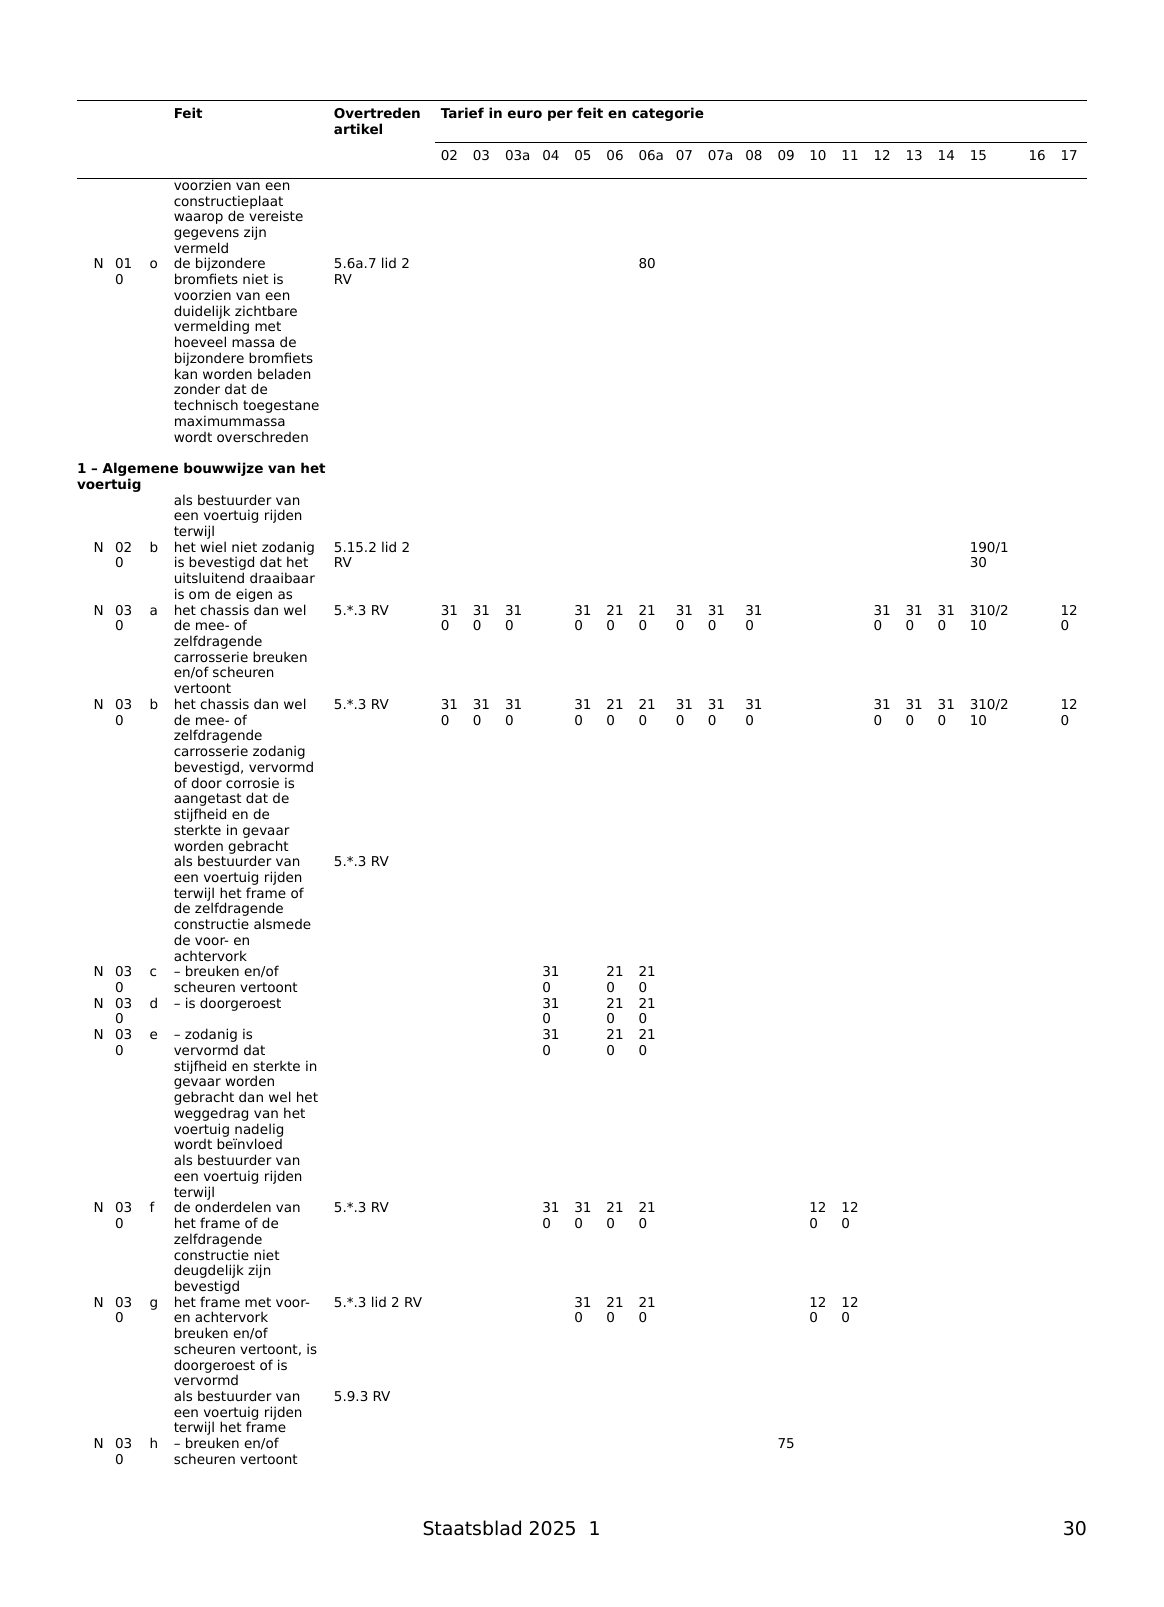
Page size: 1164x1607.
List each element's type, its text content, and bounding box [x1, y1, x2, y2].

table_cell 210 [600, 1295, 632, 1389]
table_cell 120 [803, 1200, 835, 1294]
table_cell [109, 492, 143, 539]
table_cell 310 [702, 603, 739, 697]
table_cell [899, 256, 931, 445]
table_cell 310 [435, 697, 467, 854]
table_cell [739, 256, 771, 445]
table_cell [82, 179, 87, 256]
table_cell 04 [536, 143, 568, 178]
table_header [162, 101, 167, 142]
table_header [109, 101, 143, 142]
table_cell [568, 540, 600, 602]
table_cell [771, 540, 803, 602]
table_cell als bestuurder van een voertuig rijden terwijl [168, 492, 328, 539]
table_cell h [144, 1436, 162, 1467]
table_cell [1022, 1436, 1054, 1467]
table_cell [670, 964, 702, 996]
table_cell [1022, 256, 1054, 445]
table_cell [803, 603, 835, 697]
table_cell [835, 697, 867, 854]
table_cell [82, 492, 87, 539]
table_cell [88, 854, 109, 964]
table_cell 17 [1054, 143, 1087, 178]
table_cell 310 [670, 603, 702, 697]
table_cell [899, 964, 931, 996]
table_cell [670, 1436, 702, 1467]
table_cell 16 [1022, 143, 1054, 178]
table_cell g [144, 1295, 162, 1389]
table_cell [899, 1436, 931, 1467]
table_cell [536, 1295, 568, 1389]
table_cell [739, 964, 771, 996]
table_cell 80 [632, 256, 670, 445]
table_cell [1054, 964, 1087, 996]
table_cell [632, 1153, 670, 1200]
table_cell [77, 996, 82, 1027]
table_cell [144, 492, 162, 539]
table_cell 120 [835, 1295, 867, 1389]
table_cell [77, 1153, 82, 1200]
table_cell 310 [536, 1027, 568, 1153]
table_header [77, 101, 82, 142]
table_cell 02 [435, 143, 467, 178]
table_cell b [144, 697, 162, 854]
table_cell [109, 142, 143, 178]
table_cell [536, 492, 568, 539]
table_cell 11 [835, 143, 867, 178]
table_cell – zodanig is vervormd dat stijfheid en sterkte in gevaar worden gebracht dan wel het weggedrag van het voertuig nadelig wordt beïnvloed [168, 1027, 328, 1153]
table_cell [739, 540, 771, 602]
table_cell [702, 256, 739, 445]
table_cell [899, 445, 931, 461]
table_cell 09 [771, 143, 803, 178]
table_cell [536, 461, 568, 492]
table_cell [868, 492, 899, 539]
table_cell [162, 1295, 167, 1389]
table_cell [771, 1295, 803, 1389]
table_cell [536, 445, 568, 461]
table_cell 210 [632, 603, 670, 697]
table_cell 15 [964, 143, 1022, 178]
table_cell 210 [632, 697, 670, 854]
table_cell [162, 1027, 167, 1153]
table_cell [82, 1153, 87, 1200]
table_cell [1054, 1027, 1087, 1153]
table_cell [467, 1295, 499, 1389]
table_cell [600, 445, 632, 461]
table_cell [328, 445, 434, 461]
table_cell [670, 445, 702, 461]
table_cell 310 [435, 603, 467, 697]
table_cell [499, 540, 536, 602]
table_cell [835, 603, 867, 697]
table_cell [435, 179, 467, 256]
table_cell 310 [868, 697, 899, 854]
table_cell [931, 1295, 963, 1389]
table_cell [868, 996, 899, 1027]
table_cell 07a [702, 143, 739, 178]
table_cell [835, 1389, 867, 1436]
table_cell als bestuurder van een voertuig rijden terwijl [168, 1153, 328, 1200]
table_cell [803, 996, 835, 1027]
table_cell [82, 142, 87, 178]
table_cell 310 [670, 697, 702, 854]
table_cell [144, 1389, 162, 1436]
table_cell [702, 492, 739, 539]
table_cell 030 [109, 1027, 143, 1153]
table_cell [82, 964, 87, 996]
table_cell [702, 1389, 739, 1436]
table_cell [803, 1436, 835, 1467]
table_cell [835, 540, 867, 602]
table_cell [702, 1153, 739, 1200]
table_cell [467, 179, 499, 256]
table_cell 310 [467, 697, 499, 854]
table_cell [739, 1027, 771, 1153]
table_cell [931, 854, 963, 964]
table_cell [77, 1027, 82, 1153]
table_cell [328, 1436, 434, 1467]
table_cell [168, 142, 328, 178]
table_header [88, 101, 109, 142]
table_cell [1022, 1153, 1054, 1200]
table_cell [632, 540, 670, 602]
table_cell 13 [899, 143, 931, 178]
table_cell 06a [632, 143, 670, 178]
table_cell 5.*.3 lid 2 RV [328, 1295, 434, 1389]
table_cell [77, 697, 82, 854]
table_cell 310 [568, 697, 600, 854]
table_cell [931, 1436, 963, 1467]
table_cell [702, 1295, 739, 1389]
table_cell als bestuurder van een voertuig rijden terwijl het frame [168, 1389, 328, 1436]
table_cell [868, 445, 899, 461]
table_cell [1022, 445, 1054, 461]
table_cell [1022, 1295, 1054, 1389]
table_cell [803, 492, 835, 539]
table_cell [931, 445, 963, 461]
table_header [82, 101, 87, 142]
table_cell [868, 1295, 899, 1389]
table_cell [467, 540, 499, 602]
table_cell [632, 854, 670, 964]
table_cell [771, 964, 803, 996]
table_cell [702, 854, 739, 964]
table_cell [536, 1153, 568, 1200]
table_cell [536, 603, 568, 697]
table_cell 190/130 [964, 540, 1022, 602]
table_cell [162, 1200, 167, 1294]
table_cell [144, 1153, 162, 1200]
table_cell [702, 1027, 739, 1153]
table_cell N [88, 1200, 109, 1294]
table_cell 310 [931, 697, 963, 854]
table_cell [568, 492, 600, 539]
table_cell 030 [109, 603, 143, 697]
table_cell [803, 697, 835, 854]
table_cell [600, 1153, 632, 1200]
table_cell [670, 492, 702, 539]
table_cell f [144, 1200, 162, 1294]
table_cell [435, 540, 467, 602]
table_cell [162, 996, 167, 1027]
table_cell [82, 256, 87, 445]
table_cell 310 [739, 603, 771, 697]
table_cell [82, 540, 87, 602]
table_cell [771, 603, 803, 697]
table_cell [1054, 1153, 1087, 1200]
table_cell 5.*.3 RV [328, 854, 434, 964]
table_cell [670, 1200, 702, 1294]
table_cell [568, 445, 600, 461]
table_cell [88, 492, 109, 539]
table_cell N [88, 540, 109, 602]
table_cell 5.9.3 RV [328, 1389, 434, 1436]
table_cell [77, 492, 82, 539]
table_cell het chassis dan wel de mee- of zelfdragende carrosserie breuken en/of scheuren vertoont [168, 603, 328, 697]
table_cell [162, 1153, 167, 1200]
table_cell [931, 461, 963, 492]
table_cell [162, 1436, 167, 1467]
table_cell 210 [632, 964, 670, 996]
table_cell [82, 603, 87, 697]
table_cell 310/210 [964, 697, 1022, 854]
table_cell [328, 1027, 434, 1153]
table_cell [435, 1027, 467, 1153]
table_cell [835, 996, 867, 1027]
table_cell [1054, 492, 1087, 539]
table_cell [1022, 179, 1054, 256]
table_cell [964, 179, 1022, 256]
table_cell 14 [931, 143, 963, 178]
table_cell [771, 996, 803, 1027]
table_cell N [88, 256, 109, 445]
table_cell [162, 1389, 167, 1436]
table_cell [670, 1027, 702, 1153]
table_cell [536, 256, 568, 445]
table_cell [435, 854, 467, 964]
table_cell [600, 179, 632, 256]
table_cell [82, 1200, 87, 1294]
table_cell 03a [499, 143, 536, 178]
table_cell [739, 1295, 771, 1389]
table_cell [739, 1389, 771, 1436]
table_cell [1022, 1027, 1054, 1153]
table_cell [328, 1153, 434, 1200]
table_cell [499, 256, 536, 445]
table_cell 010 [109, 256, 143, 445]
table_cell [88, 1389, 109, 1436]
table_cell [88, 1153, 109, 1200]
table_cell [499, 1389, 536, 1436]
table_cell [835, 492, 867, 539]
table_cell [77, 445, 328, 461]
table_cell 10 [803, 143, 835, 178]
table_cell N [88, 964, 109, 996]
table_cell [803, 1027, 835, 1153]
table_cell [435, 256, 467, 445]
table_cell [835, 179, 867, 256]
table_cell [1022, 854, 1054, 964]
table_cell 030 [109, 1295, 143, 1389]
table_cell [868, 964, 899, 996]
table_cell [467, 1027, 499, 1153]
table_cell [1022, 492, 1054, 539]
table_cell [964, 1200, 1022, 1294]
table_cell [964, 1436, 1022, 1467]
table_cell N [88, 1436, 109, 1467]
table_cell [144, 142, 162, 178]
table_cell 06 [600, 143, 632, 178]
table_cell [899, 492, 931, 539]
table_cell [88, 142, 109, 178]
table_cell b [144, 540, 162, 602]
table_cell [931, 256, 963, 445]
table_cell [702, 1436, 739, 1467]
table_cell [467, 1153, 499, 1200]
table_cell [82, 1295, 87, 1389]
table_cell [499, 1027, 536, 1153]
table_cell [771, 1200, 803, 1294]
table_cell [1054, 1200, 1087, 1294]
table_cell N [88, 697, 109, 854]
table_cell [467, 854, 499, 964]
table_cell 210 [600, 964, 632, 996]
table_cell voorzien van een constructieplaat waarop de vereiste gegevens zijn vermeld [168, 179, 328, 256]
table_cell [964, 1153, 1022, 1200]
table_cell [670, 854, 702, 964]
table_cell [77, 179, 82, 256]
table_cell [632, 445, 670, 461]
table_cell N [88, 996, 109, 1027]
table_cell [1022, 540, 1054, 602]
table_cell [568, 854, 600, 964]
table_cell [964, 445, 1022, 461]
table_cell [899, 1027, 931, 1153]
table_cell [632, 492, 670, 539]
table_cell [899, 540, 931, 602]
table_cell [1054, 256, 1087, 445]
table_cell [499, 1295, 536, 1389]
table_cell [670, 179, 702, 256]
table_cell [162, 964, 167, 996]
table_cell [931, 492, 963, 539]
table_cell [568, 996, 600, 1027]
table_cell [964, 1389, 1022, 1436]
table_cell [77, 854, 82, 964]
table_cell [835, 461, 867, 492]
table_cell [162, 540, 167, 602]
table_cell [931, 179, 963, 256]
table_cell [931, 1200, 963, 1294]
table_cell 210 [600, 603, 632, 697]
table_cell [771, 854, 803, 964]
table_cell [328, 179, 434, 256]
table_cell [568, 1153, 600, 1200]
table_cell [670, 996, 702, 1027]
table_cell [600, 256, 632, 445]
table_cell [1022, 697, 1054, 854]
table_cell [499, 445, 536, 461]
table_cell [162, 256, 167, 445]
table_cell [77, 1295, 82, 1389]
table_cell [536, 854, 568, 964]
table_cell [964, 1027, 1022, 1153]
table_cell [109, 1153, 143, 1200]
table_cell [964, 461, 1022, 492]
table_cell [739, 996, 771, 1027]
table_cell [771, 179, 803, 256]
table_cell [499, 854, 536, 964]
table_cell [600, 1389, 632, 1436]
table_cell [670, 256, 702, 445]
table_cell 1 – Algemene bouwwijze van het voertuig [77, 461, 328, 492]
table_cell 030 [109, 697, 143, 854]
table_cell [868, 1436, 899, 1467]
table_cell 030 [109, 996, 143, 1027]
table_cell [739, 179, 771, 256]
table_cell [1054, 1295, 1087, 1389]
table_cell [435, 996, 467, 1027]
table_cell [162, 854, 167, 964]
table_cell [499, 1153, 536, 1200]
table_cell 210 [632, 1295, 670, 1389]
table_cell o [144, 256, 162, 445]
table_cell [835, 256, 867, 445]
table_cell a [144, 603, 162, 697]
table_cell – breuken en/of scheuren vertoont [168, 1436, 328, 1467]
table_cell [868, 1200, 899, 1294]
table_cell 310 [568, 603, 600, 697]
table_cell [536, 540, 568, 602]
table_cell [77, 256, 82, 445]
table_cell 12 [868, 143, 899, 178]
table_cell [803, 854, 835, 964]
table_cell [499, 1200, 536, 1294]
table_cell [600, 540, 632, 602]
table_cell [803, 179, 835, 256]
table_cell [835, 964, 867, 996]
table_cell [77, 1200, 82, 1294]
table_cell [328, 461, 434, 492]
table_cell [739, 445, 771, 461]
table_cell 210 [632, 1200, 670, 1294]
table_cell [568, 179, 600, 256]
table_cell [600, 1436, 632, 1467]
table_cell [162, 603, 167, 697]
table_cell 120 [803, 1295, 835, 1389]
table_cell [702, 996, 739, 1027]
table_cell [702, 461, 739, 492]
table_cell N [88, 1295, 109, 1389]
table_cell [771, 1027, 803, 1153]
table_cell [964, 256, 1022, 445]
table_cell [568, 1436, 600, 1467]
table_cell [1054, 1389, 1087, 1436]
table_cell [435, 1295, 467, 1389]
table_cell 310/210 [964, 603, 1022, 697]
table_cell – is doorgeroest [168, 996, 328, 1027]
table_cell [1054, 1436, 1087, 1467]
table_cell [670, 461, 702, 492]
table_cell [162, 697, 167, 854]
table_cell [702, 540, 739, 602]
table_cell [771, 1389, 803, 1436]
table_cell 07 [670, 143, 702, 178]
table_cell [739, 1200, 771, 1294]
table_cell [868, 1027, 899, 1153]
table_cell [467, 445, 499, 461]
table_cell [702, 179, 739, 256]
table_cell [162, 142, 167, 178]
table_cell 5.6a.7 lid 2 RV [328, 256, 434, 445]
table_cell [144, 179, 162, 256]
table_cell 210 [600, 1027, 632, 1153]
table_cell 120 [1054, 697, 1087, 854]
table_cell de bijzondere bromfiets niet is voorzien van een duidelijk zichtbare vermelding met hoeveel massa de bijzondere bromfiets kan worden beladen zonder dat de technisch toegestane maximummassa wordt overschreden [168, 256, 328, 445]
table_cell 310 [536, 996, 568, 1027]
table_cell 210 [600, 1200, 632, 1294]
table_cell [600, 461, 632, 492]
table_cell 120 [1054, 603, 1087, 697]
table_cell [82, 1027, 87, 1153]
table_cell [467, 996, 499, 1027]
table_cell [771, 256, 803, 445]
table_cell [739, 461, 771, 492]
table_cell [568, 256, 600, 445]
table_cell [1022, 996, 1054, 1027]
table_cell 5.15.2 lid 2 RV [328, 540, 434, 602]
table_cell 310 [467, 603, 499, 697]
table_cell [109, 1389, 143, 1436]
table_cell [868, 1153, 899, 1200]
table_cell [899, 1153, 931, 1200]
table_cell [899, 996, 931, 1027]
table_cell [931, 964, 963, 996]
table_cell [77, 964, 82, 996]
table_cell N [88, 1027, 109, 1153]
table_cell 310 [899, 697, 931, 854]
table_cell [771, 1153, 803, 1200]
table_cell [899, 179, 931, 256]
table_cell [670, 1295, 702, 1389]
table_cell [435, 1436, 467, 1467]
table_cell [499, 492, 536, 539]
table_cell [435, 1389, 467, 1436]
table_cell [702, 964, 739, 996]
table_cell [670, 1153, 702, 1200]
table_cell [1022, 461, 1054, 492]
table_cell 310 [568, 1295, 600, 1389]
table_cell 030 [109, 1200, 143, 1294]
table_cell [82, 996, 87, 1027]
table_cell [835, 854, 867, 964]
table_cell [931, 540, 963, 602]
table_cell [899, 1389, 931, 1436]
table_cell 210 [600, 996, 632, 1027]
table_cell 210 [632, 996, 670, 1027]
table_cell [632, 1436, 670, 1467]
table_cell 310 [536, 1200, 568, 1294]
table_cell [868, 461, 899, 492]
table_cell [1054, 854, 1087, 964]
table_cell [109, 179, 143, 256]
table_cell [670, 1389, 702, 1436]
table_cell [931, 1389, 963, 1436]
table_cell [77, 540, 82, 602]
table_cell [632, 1389, 670, 1436]
table_cell 5.*.3 RV [328, 603, 434, 697]
table_cell 310 [499, 697, 536, 854]
table_cell [467, 1436, 499, 1467]
table_cell [568, 1027, 600, 1153]
table_cell [499, 996, 536, 1027]
table_cell [162, 179, 167, 256]
table_cell 5.*.3 RV [328, 697, 434, 854]
table_cell [739, 492, 771, 539]
table_cell [803, 256, 835, 445]
table_cell [803, 1153, 835, 1200]
table_cell [899, 1200, 931, 1294]
table_cell [467, 1389, 499, 1436]
table_cell [328, 142, 434, 178]
table_cell [771, 492, 803, 539]
table_cell [1022, 603, 1054, 697]
table_cell [435, 445, 467, 461]
table_cell [1022, 964, 1054, 996]
table_cell [568, 1389, 600, 1436]
table_cell [1054, 996, 1087, 1027]
table_cell [144, 854, 162, 964]
table_cell 020 [109, 540, 143, 602]
table_cell [964, 964, 1022, 996]
table_cell 310 [568, 1200, 600, 1294]
table_cell als bestuurder van een voertuig rijden terwijl het frame of de zelfdragende constructie alsmede de voor- en achtervork [168, 854, 328, 964]
table_cell [868, 540, 899, 602]
table_cell [77, 1436, 82, 1467]
table_cell [803, 964, 835, 996]
table_cell [868, 256, 899, 445]
table_cell het chassis dan wel de mee- of zelfdragende carrosserie zodanig bevestigd, vervormd of door corrosie is aangetast dat de stijfheid en de sterkte in gevaar worden gebracht [168, 697, 328, 854]
table_cell [632, 179, 670, 256]
table_cell het wiel niet zodanig is bevestigd dat het uitsluitend draaibaar is om de eigen as [168, 540, 328, 602]
table_cell [868, 179, 899, 256]
table_cell [632, 461, 670, 492]
table_cell [739, 1153, 771, 1200]
table_cell 310 [739, 697, 771, 854]
table_cell [835, 445, 867, 461]
table_cell [835, 1436, 867, 1467]
table_cell [739, 854, 771, 964]
table_cell [435, 1153, 467, 1200]
table_cell 310 [702, 697, 739, 854]
table_cell 03 [467, 143, 499, 178]
table_cell [1022, 1389, 1054, 1436]
table_cell [77, 603, 82, 697]
table_cell [77, 1389, 82, 1436]
table_cell 210 [600, 697, 632, 854]
table_cell [868, 1389, 899, 1436]
table_cell [109, 854, 143, 964]
table_cell [467, 964, 499, 996]
table_cell [1054, 179, 1087, 256]
table_cell [964, 492, 1022, 539]
table_header Overtreden artikel [328, 101, 434, 142]
table_cell 030 [109, 1436, 143, 1467]
table_cell [435, 461, 467, 492]
table_cell [536, 697, 568, 854]
table_cell [868, 854, 899, 964]
table_cell [82, 854, 87, 964]
table_cell [739, 1436, 771, 1467]
table_cell [771, 697, 803, 854]
table_cell [702, 445, 739, 461]
table_cell [499, 1436, 536, 1467]
table_cell [835, 1027, 867, 1153]
table_cell N [88, 603, 109, 697]
table_cell [803, 445, 835, 461]
table_cell 210 [632, 1027, 670, 1153]
table_header Tarief in euro per feit en categorie [435, 101, 1087, 142]
table_header Feit [168, 101, 328, 142]
table_cell [536, 1436, 568, 1467]
table_cell 310 [536, 964, 568, 996]
table_cell d [144, 996, 162, 1027]
table_cell [568, 964, 600, 996]
table_cell [467, 461, 499, 492]
table_cell e [144, 1027, 162, 1153]
table_header [144, 101, 162, 142]
table_cell [1054, 540, 1087, 602]
table_cell [1054, 445, 1087, 461]
table_cell [536, 1389, 568, 1436]
table_cell [77, 142, 82, 178]
table_cell [435, 1200, 467, 1294]
table_cell [600, 854, 632, 964]
table_cell 310 [931, 603, 963, 697]
table_cell [899, 1295, 931, 1389]
table_cell [600, 492, 632, 539]
table_cell 030 [109, 964, 143, 996]
table_cell 75 [771, 1436, 803, 1467]
table_cell – breuken en/of scheuren vertoont [168, 964, 328, 996]
table_cell [771, 461, 803, 492]
table_cell [328, 492, 434, 539]
table_cell [499, 964, 536, 996]
table_cell [82, 697, 87, 854]
table_cell [568, 461, 600, 492]
table_cell [899, 461, 931, 492]
table_cell [467, 492, 499, 539]
table_cell [162, 492, 167, 539]
table_cell de onderdelen van het frame of de zelfdragende constructie niet deugdelijk zijn bevestigd [168, 1200, 328, 1294]
table_cell [670, 540, 702, 602]
table_cell [82, 1436, 87, 1467]
table_cell 08 [739, 143, 771, 178]
table_cell [1022, 1200, 1054, 1294]
table_cell [467, 1200, 499, 1294]
table_cell 5.*.3 RV [328, 1200, 434, 1294]
table_cell [328, 996, 434, 1027]
table_cell [328, 964, 434, 996]
table_cell [771, 445, 803, 461]
table_cell [931, 1027, 963, 1153]
table_cell [835, 1153, 867, 1200]
table_cell [702, 1200, 739, 1294]
table_cell 120 [835, 1200, 867, 1294]
table_cell [931, 1153, 963, 1200]
table_cell 310 [499, 603, 536, 697]
table_cell [536, 179, 568, 256]
table_cell [435, 492, 467, 539]
table_cell [499, 179, 536, 256]
table_cell [803, 540, 835, 602]
table_cell [964, 854, 1022, 964]
table_cell [499, 461, 536, 492]
table_cell [964, 996, 1022, 1027]
table_cell [931, 996, 963, 1027]
table_cell [435, 964, 467, 996]
table_cell 310 [899, 603, 931, 697]
table_cell [803, 1389, 835, 1436]
table_cell [88, 179, 109, 256]
table_cell het frame met voor- en achtervork breuken en/of scheuren vertoont, is doorgeroest of is vervormd [168, 1295, 328, 1389]
table_cell c [144, 964, 162, 996]
table_cell 310 [868, 603, 899, 697]
table_cell 05 [568, 143, 600, 178]
table_cell [899, 854, 931, 964]
table_cell [467, 256, 499, 445]
table_cell [964, 1295, 1022, 1389]
table_cell [803, 461, 835, 492]
table_cell [82, 1389, 87, 1436]
table_cell [1054, 461, 1087, 492]
